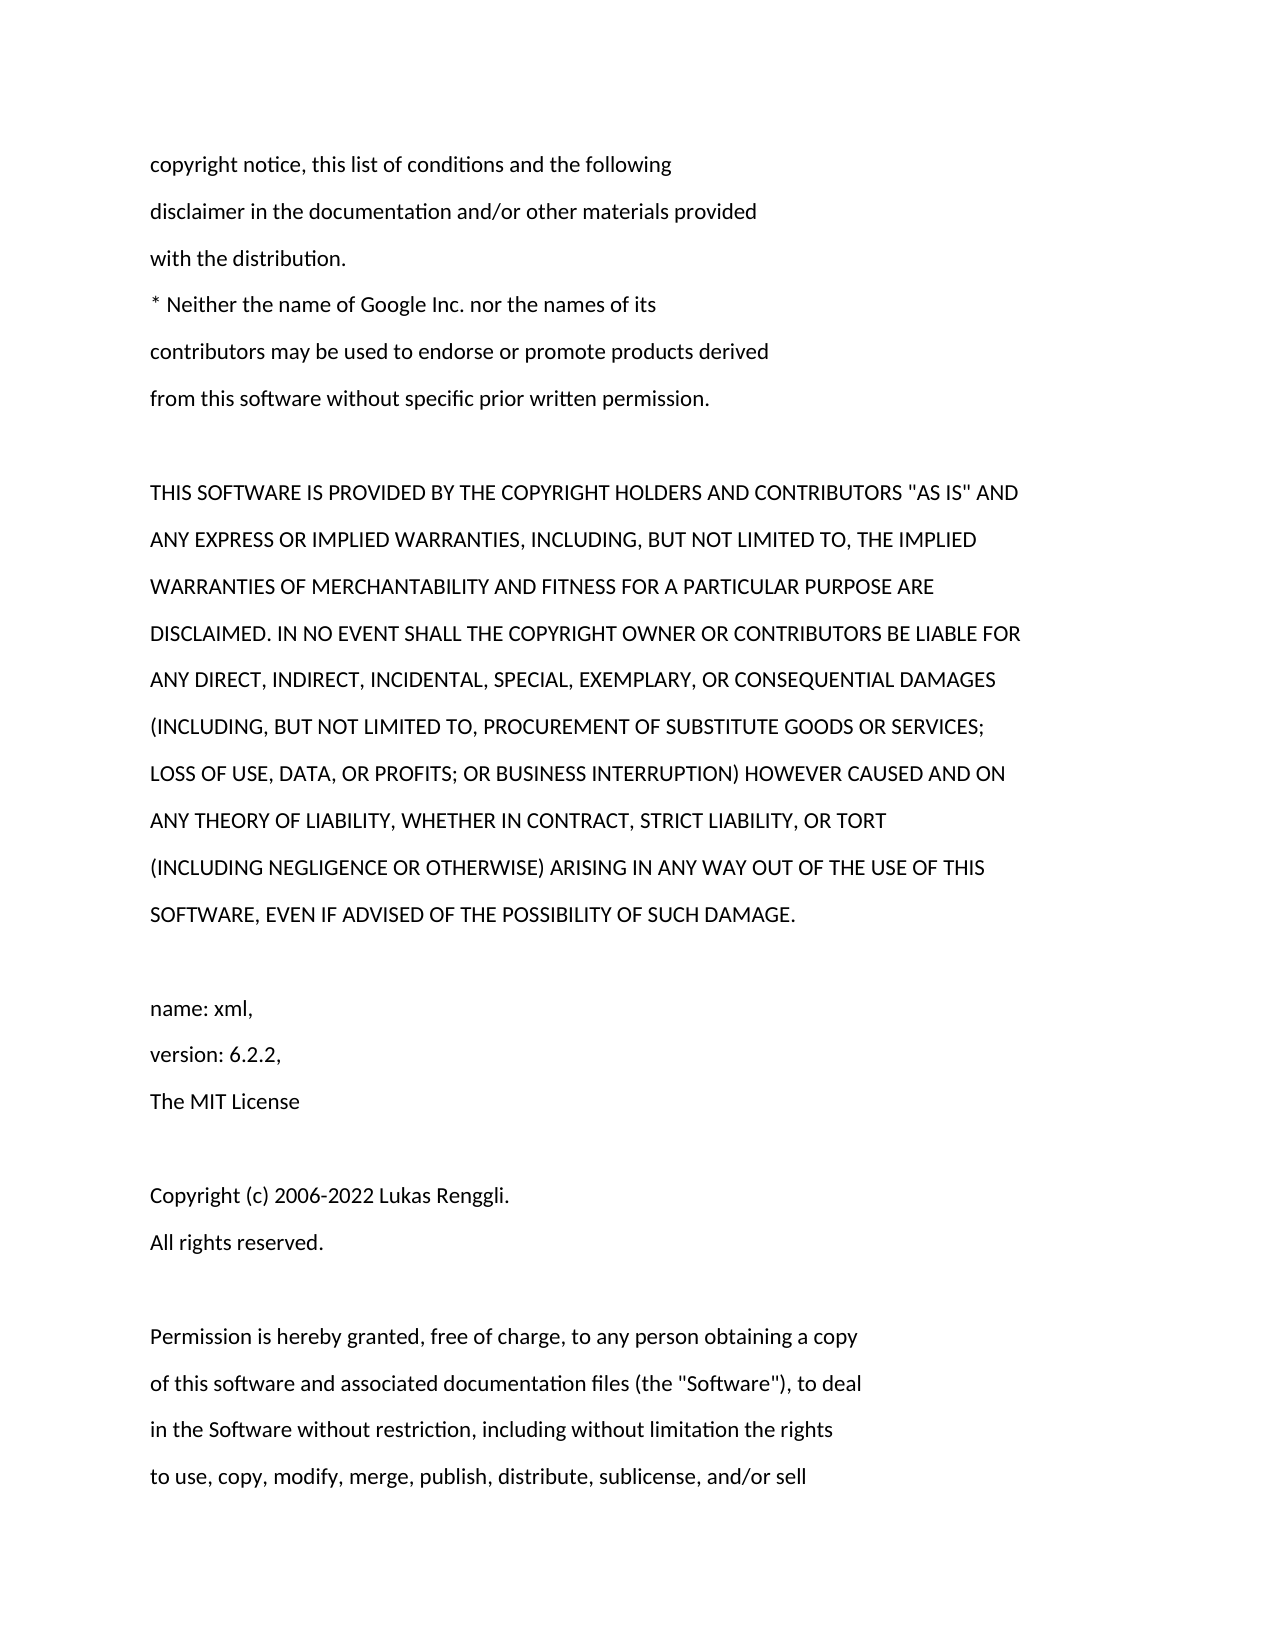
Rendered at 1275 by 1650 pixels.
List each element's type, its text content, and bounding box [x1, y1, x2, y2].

text THIS SOFTWARE IS PROVIDED BY THE COPYRIGHT HOLDERS AND CONTRIBUTORS "AS IS" AND [150, 478, 1125, 506]
text copyright notice, this list of conditions and the following [150, 150, 1125, 178]
text name: xml, [150, 994, 1125, 1022]
text ANY DIRECT, INDIRECT, INCIDENTAL, SPECIAL, EXEMPLARY, OR CONSEQUENTIAL DAMAGES [150, 666, 1125, 694]
text All rights reserved. [150, 1228, 1125, 1256]
text LOSS OF USE, DATA, OR PROFITS; OR BUSINESS INTERRUPTION) HOWEVER CAUSED AND ON [150, 759, 1125, 787]
text ANY THEORY OF LIABILITY, WHETHER IN CONTRACT, STRICT LIABILITY, OR TORT [150, 806, 1125, 834]
text The MIT License [150, 1087, 1125, 1116]
text (INCLUDING NEGLIGENCE OR OTHERWISE) ARISING IN ANY WAY OUT OF THE USE OF THIS [150, 853, 1125, 881]
text version: 6.2.2, [150, 1041, 1125, 1069]
text (INCLUDING, BUT NOT LIMITED TO, PROCUREMENT OF SUBSTITUTE GOODS OR SERVICES; [150, 712, 1125, 741]
text DISCLAIMED. IN NO EVENT SHALL THE COPYRIGHT OWNER OR CONTRIBUTORS BE LIABLE FOR [150, 619, 1125, 647]
text SOFTWARE, EVEN IF ADVISED OF THE POSSIBILITY OF SUCH DAMAGE. [150, 900, 1125, 928]
text from this software without specific prior written permission. [150, 384, 1125, 412]
text to use, copy, modify, merge, publish, distribute, sublicense, and/or sell [150, 1462, 1125, 1491]
text Copyright (c) 2006-2022 Lukas Renggli. [150, 1181, 1125, 1209]
text in the Software without restriction, including without limitation the rights [150, 1416, 1125, 1444]
text of this software and associated documentation files (the "Software"), to deal [150, 1369, 1125, 1397]
text Permission is hereby granted, free of charge, to any person obtaining a copy [150, 1322, 1125, 1350]
text with the distribution. [150, 244, 1125, 272]
text * Neither the name of Google Inc. nor the names of its [150, 291, 1125, 319]
text WARRANTIES OF MERCHANTABILITY AND FITNESS FOR A PARTICULAR PURPOSE ARE [150, 572, 1125, 600]
text contributors may be used to endorse or promote products derived [150, 337, 1125, 366]
text disclaimer in the documentation and/or other materials provided [150, 197, 1125, 225]
text ANY EXPRESS OR IMPLIED WARRANTIES, INCLUDING, BUT NOT LIMITED TO, THE IMPLIED [150, 525, 1125, 553]
